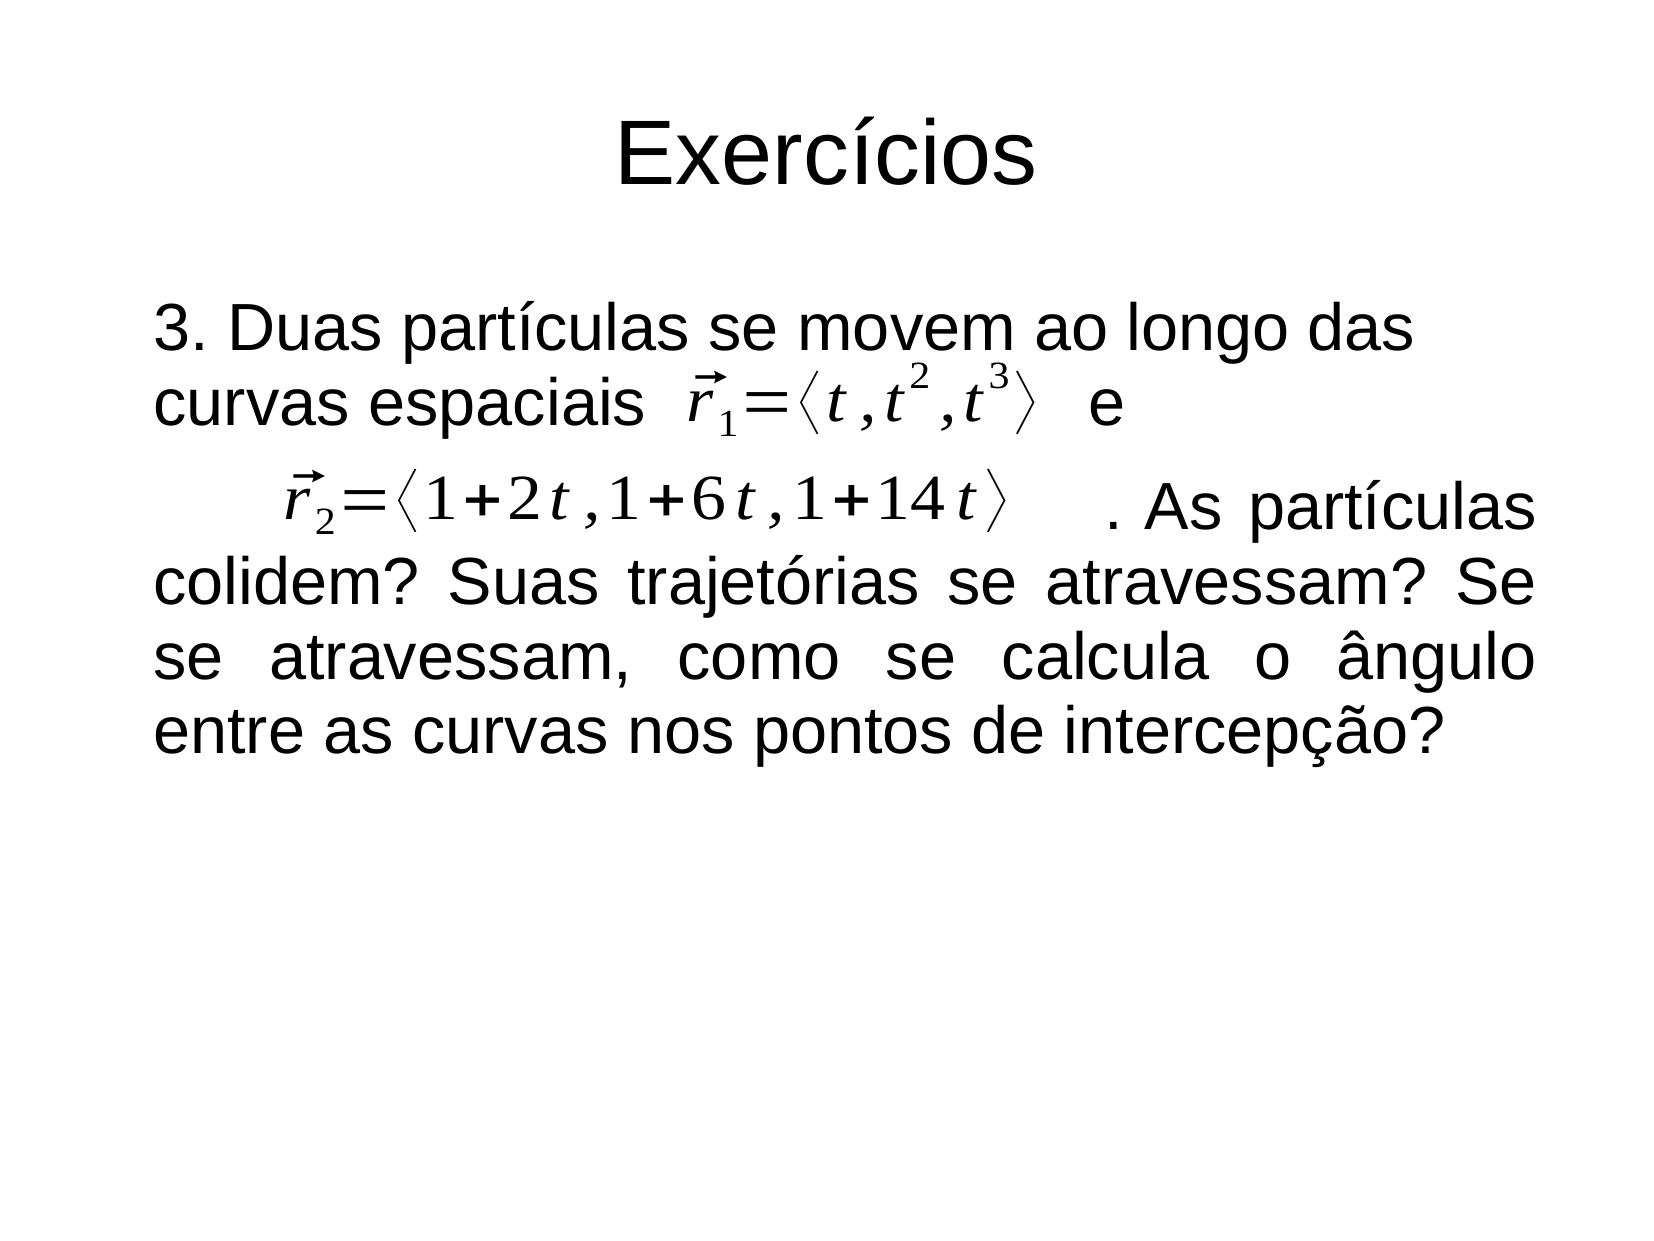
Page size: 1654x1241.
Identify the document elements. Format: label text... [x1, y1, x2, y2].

chart [276, 462, 1016, 544]
chart [679, 354, 1046, 445]
list 3. Duas partículas se movem ao longo das curvas espaciais e . As partículas colidem? Suas trajetórias se atravessam? Se se atravessam, como se calcula o ângulo entre as curvas nos pontos de intercepção? [82, 290, 1538, 1010]
title Exercícios [82, 49, 1571, 257]
